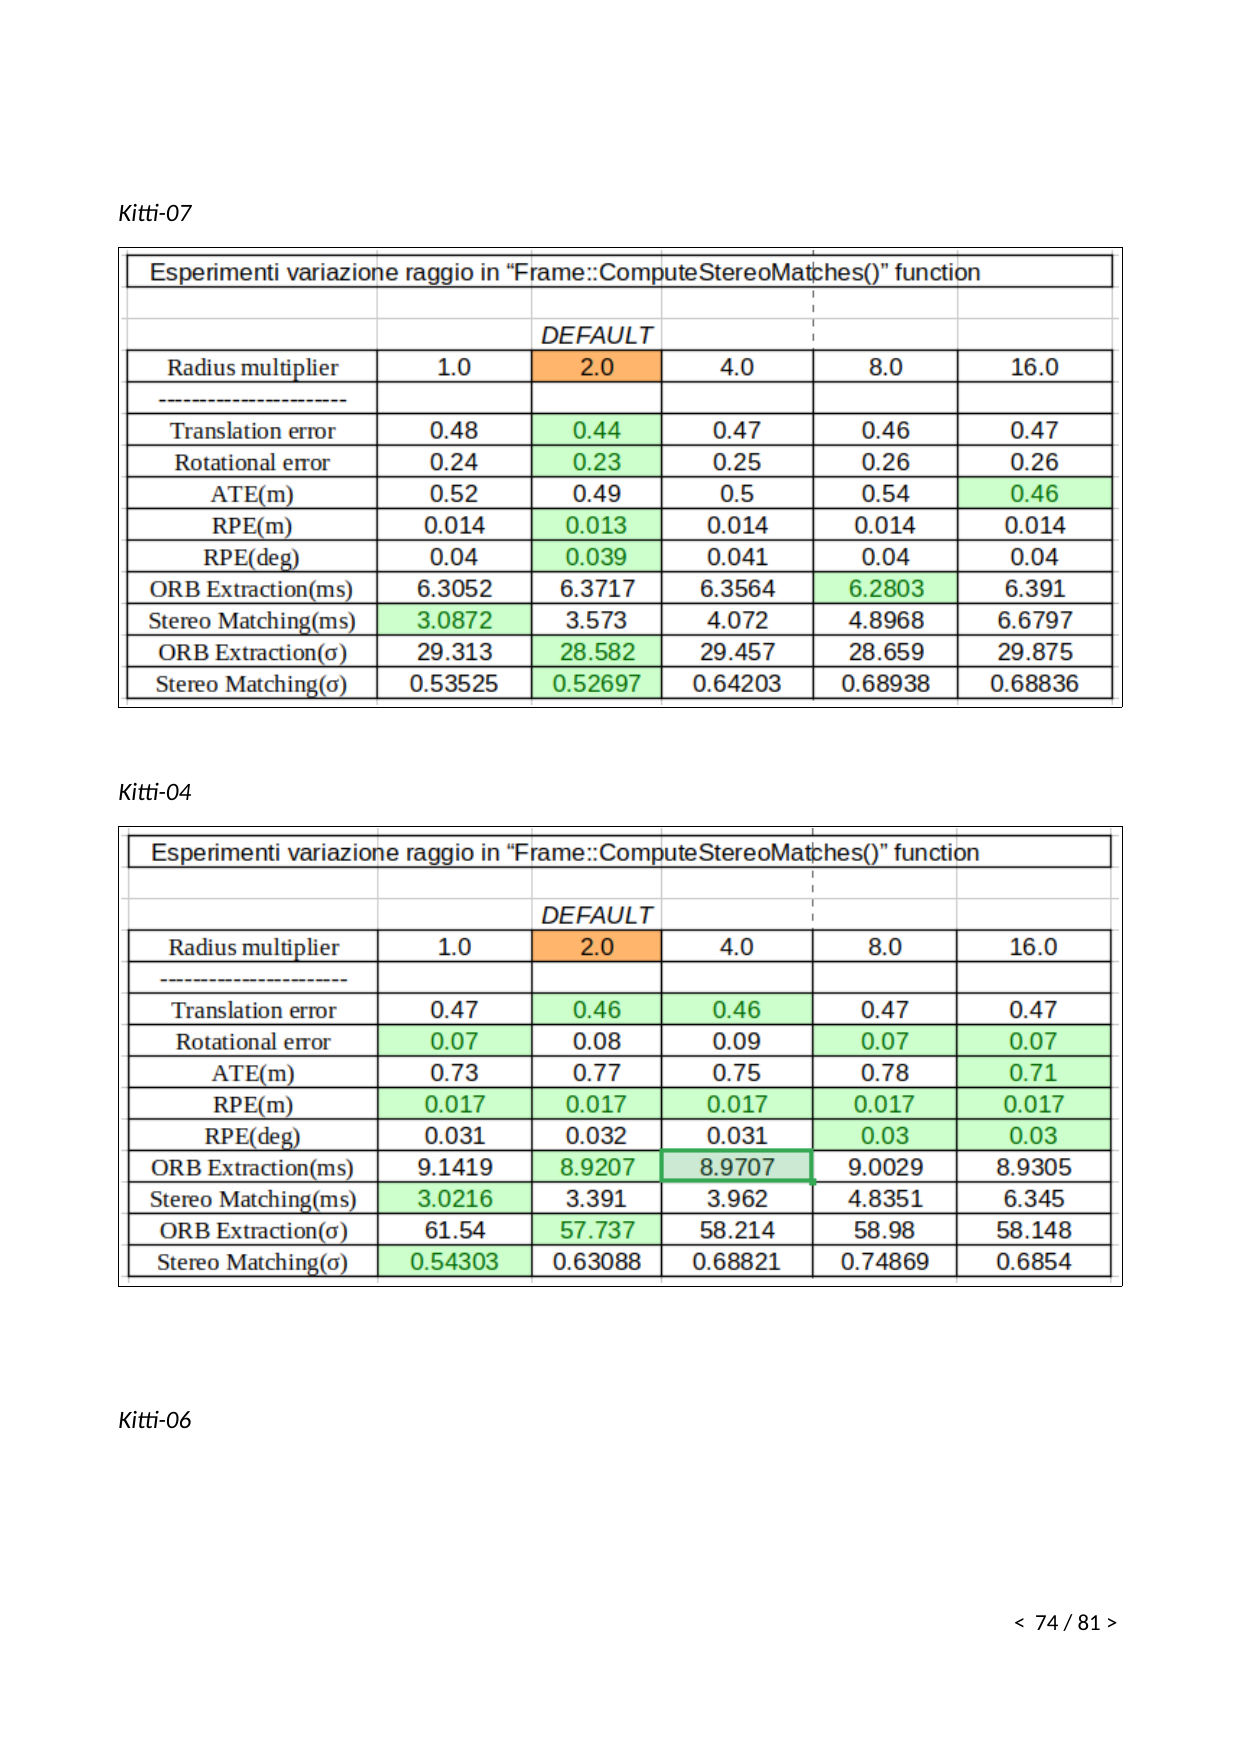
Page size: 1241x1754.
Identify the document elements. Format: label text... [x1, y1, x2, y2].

text Kitti-04 [118, 776, 1122, 806]
picture [121, 828, 1119, 1283]
picture [121, 250, 1119, 705]
text Kitti-06 [118, 1404, 1122, 1435]
text Kitti-07 [118, 197, 1122, 228]
